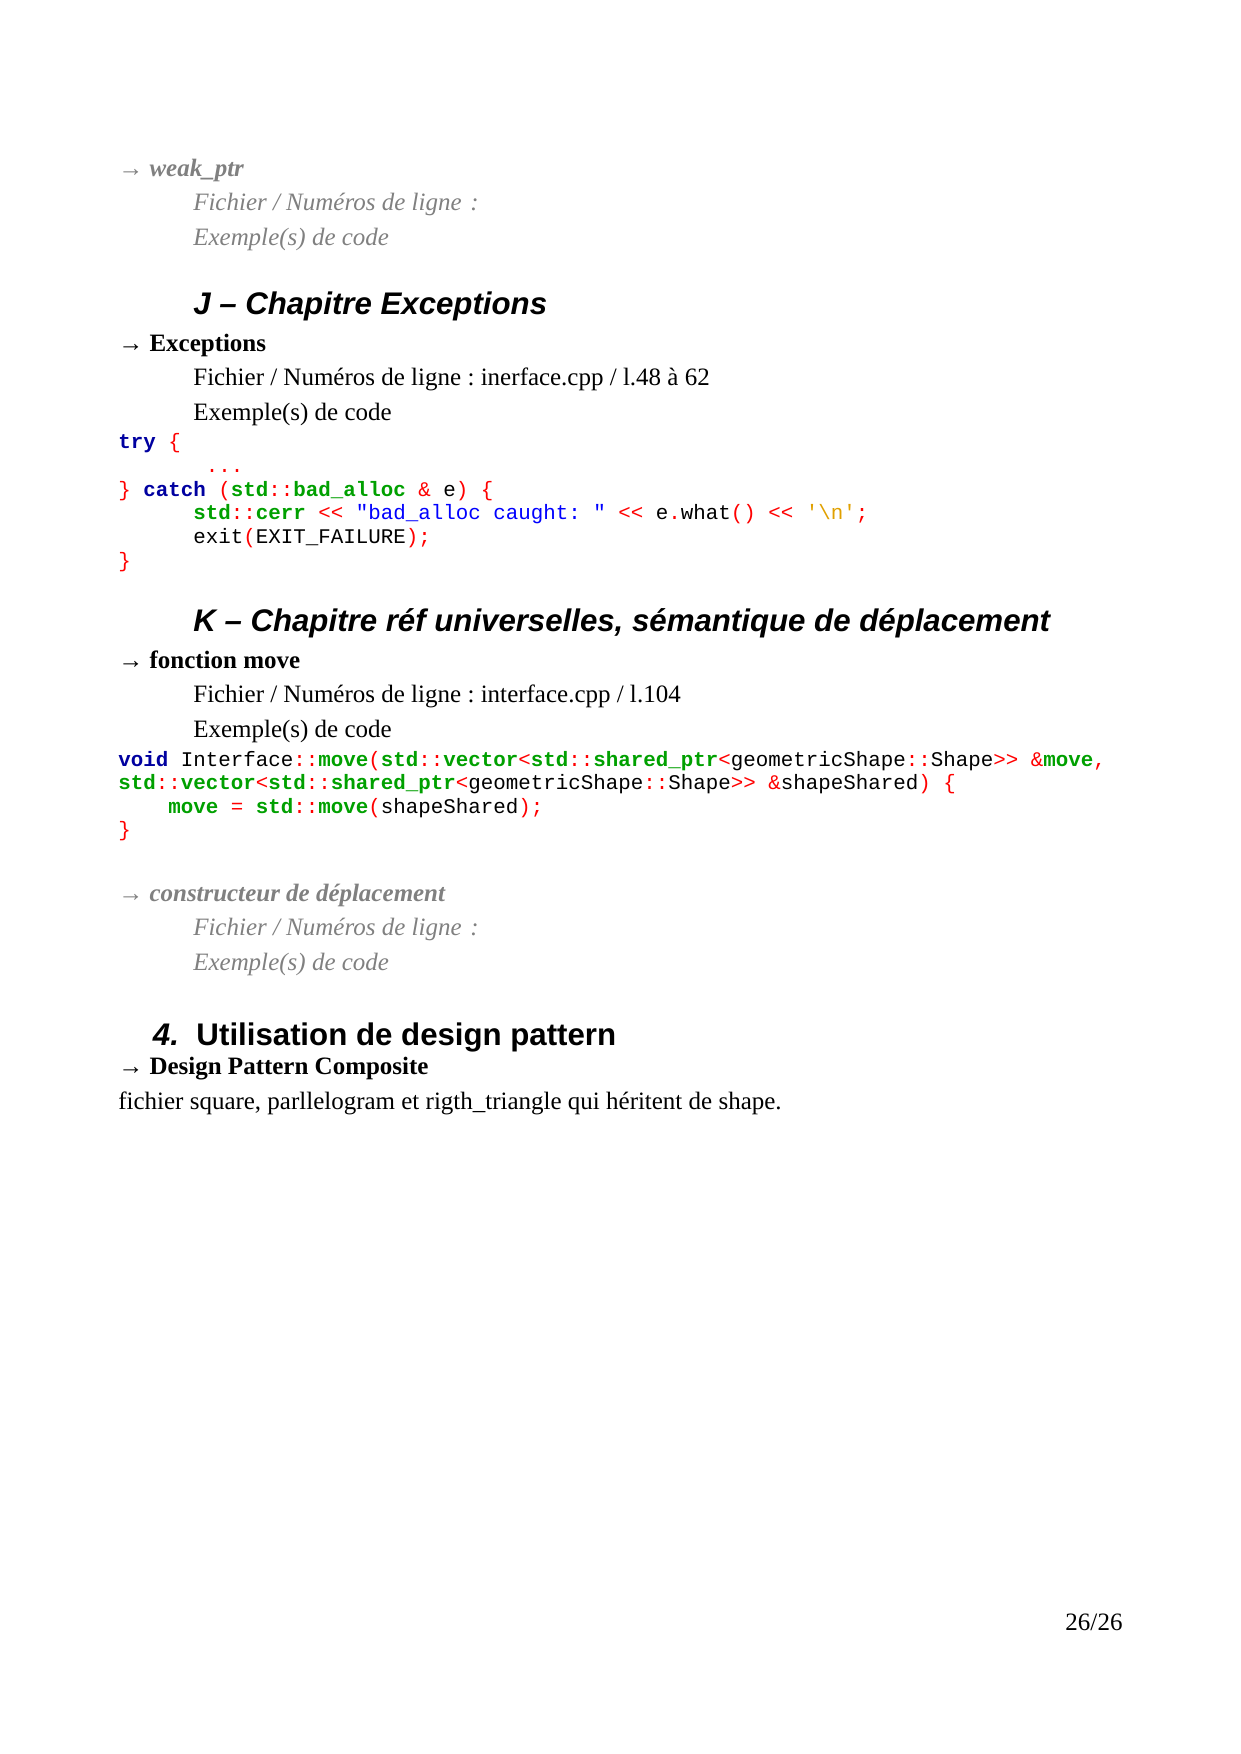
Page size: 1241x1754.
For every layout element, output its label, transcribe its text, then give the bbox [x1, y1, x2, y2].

text → Design Pattern Composite [118, 1051, 1122, 1080]
text Exemple(s) de code [118, 397, 1122, 426]
text try { [118, 431, 1122, 455]
text move = std::move(shapeShared); [118, 796, 1122, 819]
text ... [118, 455, 1122, 479]
text std::cerr << "bad_alloc caught: " << e.what() << '\n'; [118, 502, 1122, 526]
text Fichier / Numéros de ligne : interface.cpp / l.104 [118, 679, 1122, 708]
text Exemple(s) de code [118, 947, 1122, 975]
text } [118, 819, 1122, 843]
text K – Chapitre réf universelles, sémantique de déplacement [118, 602, 1122, 638]
text exit(EXIT_FAILURE); [118, 526, 1122, 549]
subtitle 4. Utilisation de design pattern [118, 1016, 1122, 1051]
text fichier square, parllelogram et rigth_triangle qui héritent de shape. [118, 1086, 1122, 1115]
text } [118, 549, 1122, 573]
text → fonction move [118, 645, 1122, 674]
text → weak_ptr [118, 153, 1122, 181]
text → constructeur de déplacement [118, 878, 1122, 906]
text Exemple(s) de code [118, 222, 1122, 250]
text Fichier / Numéros de ligne : [118, 912, 1122, 941]
text void Interface::move(std::vector<std::shared_ptr<geometricShape::Shape>> &move, std::vector<std::shared_ptr<geometricShape::Shape>> &shapeShared) { [118, 748, 1122, 796]
text → Exceptions [118, 328, 1122, 357]
text Fichier / Numéros de ligne : [118, 187, 1122, 216]
text Exemple(s) de code [118, 714, 1122, 743]
text Fichier / Numéros de ligne : inerface.cpp / l.48 à 62 [118, 362, 1122, 391]
text J – Chapitre Exceptions [118, 285, 1122, 321]
text } catch (std::bad_alloc & e) { [118, 479, 1122, 502]
